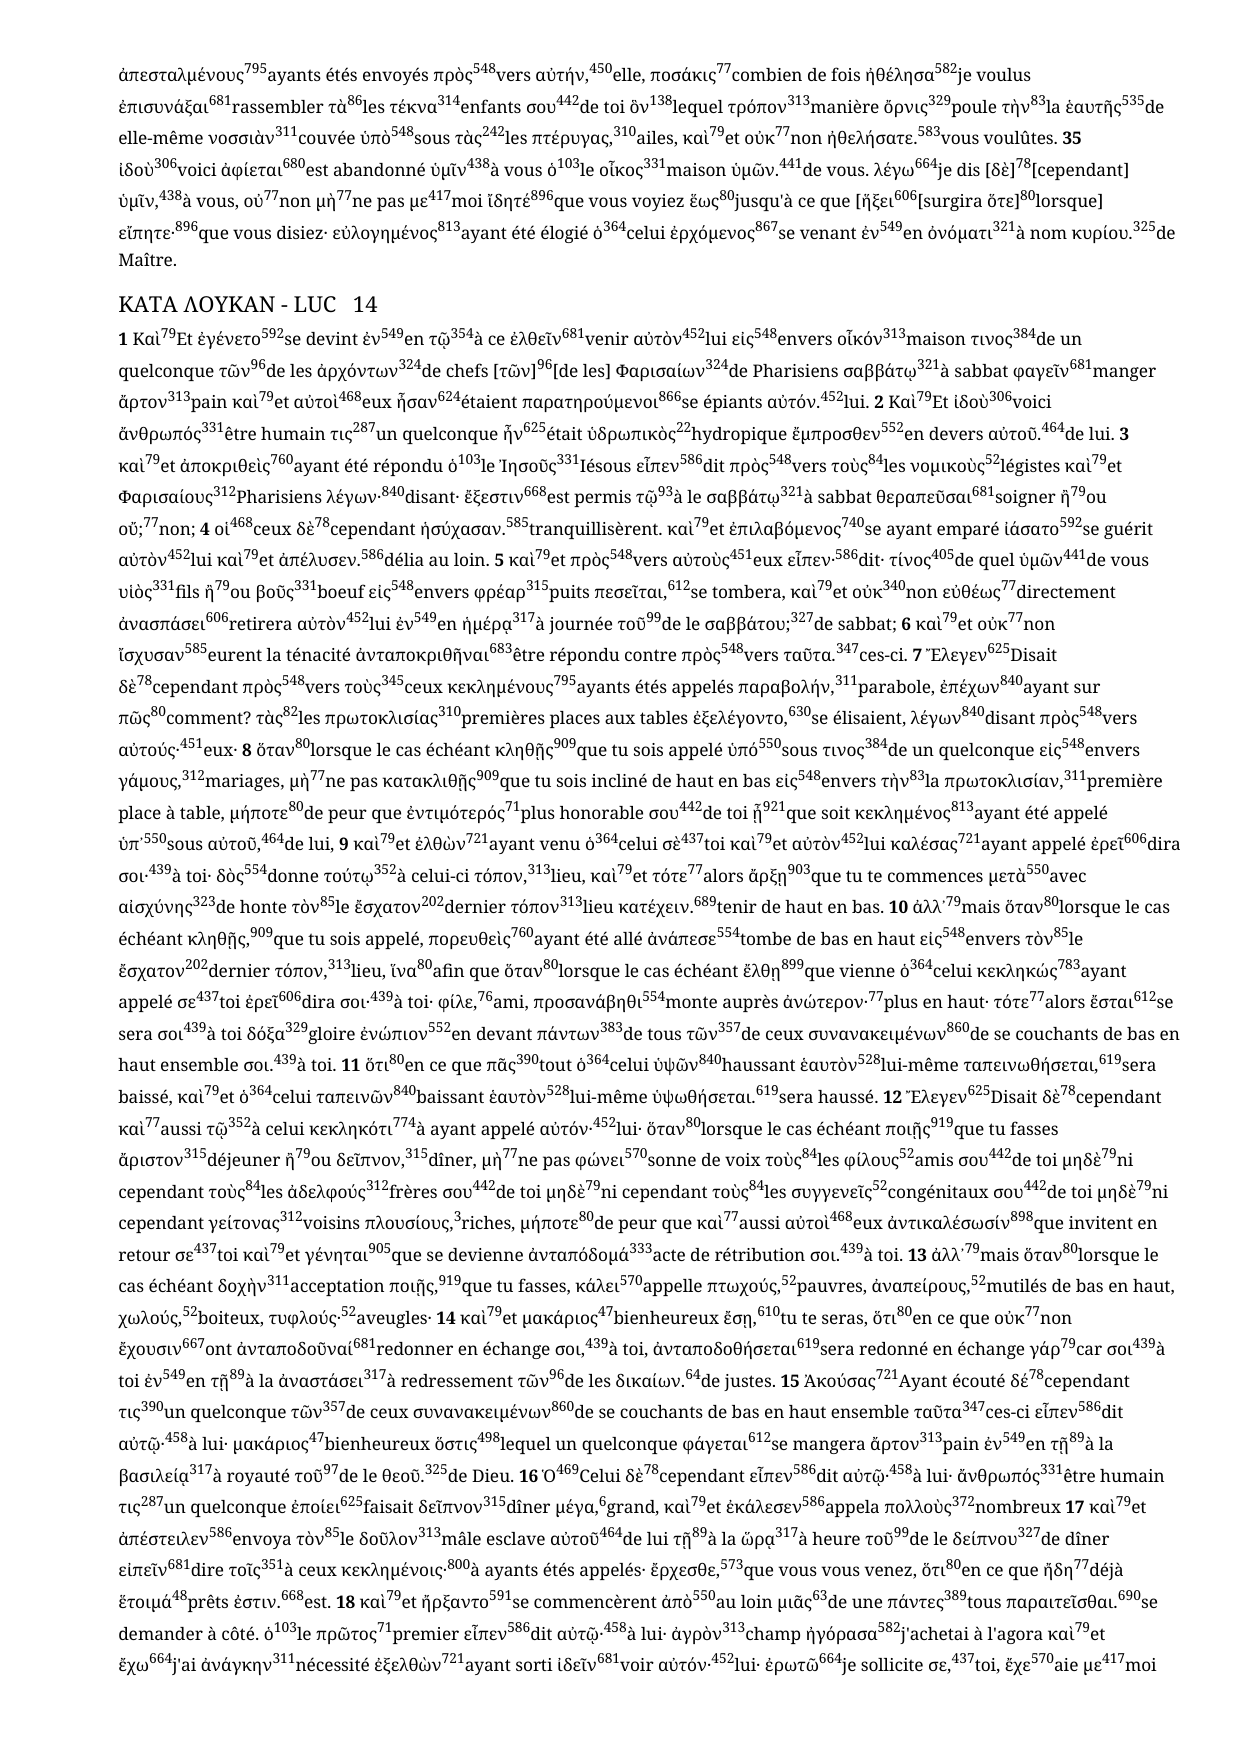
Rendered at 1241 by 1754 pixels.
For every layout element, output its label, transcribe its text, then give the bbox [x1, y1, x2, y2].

text 1 Παρῆσαν624Étaient à côté δέ78cependant τινες389des quelconques ἐν549en αὐτῷ144à même τῷ91à le καιρῷ319à moment ἀπαγγέλλοντες839rapportants annonce αὐτῷ458à lui περὶ550autour τῶν96de les Γαλιλαίων64de Galiléens ὧν491de lesquels τὸ87le αἷμα315sang Πιλᾶτος331Pilatus ἔμιξεν586mixa μετὰ550avec τῶν94de les θυσιῶν322de sacrifices αὐτῶν.463de eux. 2 καὶ79et ἀποκριθεὶς760ayant été répondu εἶπεν586dit αὐτοῖς·457à eux· δοκεῖτε665vous estimez ὅτι80en ce que οἱ102les Γαλιλαῖοι70Galiléens οὗτοι155ceux-ci ἁμαρτωλοὶ46fauteurs παρὰ548à côté πάντας268tous τοὺς84les Γαλιλαίους52Galiléens ἐγένοντο,591se devinrent, ὅτι80en ce que ταῦτα347ces-ci πεπόνθασιν;641ont souffert; 3 οὐχί,304non pas, λέγω664je dis ὑμῖν,438à vous, ἀλλ᾽79mais ἐὰν80si le cas échéant μὴ77ne pas μετανοῆτε918que vous transintelligiez πάντες389tous ὁμοίως77semblablement ἀπολεῖσθε.609vous vous perdrez au loin. 4 ἢ79ou ἐκεῖνοι155ceux-là οἱ102les δεκαοκτὼ70dix-huit ἐφ᾽548sur οὓς479lesquels ἔπεσεν586tomba ὁ103le πύργος331tour ἐν549en τῷ91à le Σιλωὰμ319à Siloam καὶ79et ἀπέκτεινεν586tua catégoriquement αὐτούς,451eux, δοκεῖτε665vous estimez ὅτι80en ce que αὐτοὶ468eux ὀφειλέται330débiteurs ἐγένοντο591se devinrent παρὰ548à côté πάντας268tous τοὺς84les ἀνθρώπους312êtres humains τοὺς345ceux κατοικοῦντας821établissants maison d'habitation Ἰερουσαλήμ;311Ierousalem; 5 οὐχί,304non pas, λέγω664je dis ὑμῖν,438à vous, ἀλλ᾽79mais ἐὰν80si le cas échéant μὴ77ne pas μετανοῆτε918que vous transintelligiez πάντες389tous ὡσαύτως77de même ἀπολεῖσθε.609vous vous perdrez au loin. 6 Ἔλεγεν625Disait δὲ78cependant ταύτην136celle-ci τὴν83la παραβολήν·311parabole· συκῆν311figuier εἶχέν625avait τις390un quelconque πεφυτευμένην794ayante étée plantée ἐν549en τῷ91à le ἀμπελῶνι319à vignoble αὐτοῦ,464de lui, καὶ79et ἦλθεν586vint ζητῶν840cherchant καρπὸν313fruit ἐν549en αὐτῇ456à elle καὶ79et οὐχ77non εὗρεν.586trouva. 7 εἶπεν586dit δὲ78cependant πρὸς548vers τὸν85le ἀμπελουργόν·313vigneron· ἰδοὺ306voici τρία180trois ἔτη314ans ἀφ᾽550au loin οὗ494de lequel ἔρχομαι670je me viens ζητῶν840cherchant καρπὸν313fruit ἐν549en τῇ89à la συκῇ317à figuier ταύτῃ142à celle-ci καὶ79et οὐχ77non εὑρίσκω·664je trouve· ἔκκοψον554coupe à l'excès [οὖν]79[donc] αὐτήν,450elle, ἱνατί77pourquoi καὶ77aussi τὴν83la γῆν311terre καταργεῖ;668rend complètement sans travail; 8 ὁ469celui δὲ78cependant ἀποκριθεὶς760ayant été répondu λέγει668dit αὐτῷ·458à lui· κύριε,337Maître, ἄφες554abandonne αὐτὴν450elle καὶ77aussi τοῦτο140ce-ci τὸ87le ἔτος,315an, ἕως80jusqu'à ce que ὅτου494de lequel un quelconque σκάψω895que je bêche περὶ548autour αὐτὴν450elle καὶ79et βάλω895que je jette κόπρια,314fumiers d'excréments, 9 κἂν80et si μὲν79certes ποιήσῃ899que fasse καρπὸν313fruit εἰς548envers τὸ348ce μέλλον·824imminant· εἰ80si δὲ78cependant μή77ne pas γε,340du moins, ἐκκόψεις604tu couperas à l'excès αὐτήν.450elle. 10 Ἦν625Était δὲ78cependant διδάσκων840enseignant ἐν549en μιᾷ57à une τῶν94de les συναγωγῶν322de synagogues ἐν549en τοῖς92à les σάββασιν.320à sabbats. 11 καὶ79et ἰδοὺ306voici γυνὴ329femme πνεῦμα315souffle ἔχουσα838ayante ἀσθενείας323de infirmité ἔτη314ans δεκαοκτὼ180dix-huit καὶ79et ἦν625était συγκύπτουσα838penchante ensemble καὶ79et μὴ77ne pas δυναμένη865se pouvante ἀνακύψαι681pencher de bas en haut εἰς548envers τὸ87le παντελές.55totalement achevé. 12 ἰδὼν721ayant vu δὲ78cependant αὐτὴν450elle ὁ103le Ἰησοῦς331Iésous προσεφώνησεν586sonna auprès καὶ79et εἶπεν586dit αὐτῇ·456à elle· γύναι,335femme, ἀπολέλυσαι652tu as été délié au loin τῆς95de la ἀσθενείας323de infirmité σου,442de toi, 13 καὶ79et ἐπέθηκεν586surposa αὐτῇ456à elle τὰς242les χεῖρας·310mains· καὶ79et παραχρῆμα77instantanément ἀνωρθώθη600fut redressé droit καὶ79et ἐδόξαζεν625glorifiait τὸν85le θεόν.313Dieu. 14 Ἀποκριθεὶς760Ayant été répondu δὲ78cependant ὁ103le ἀρχισυνάγωγος,331chef de synagogue, ἀγανακτῶν840irritant beaucoup ὅτι80en ce que τῷ93à le σαββάτῳ321à sabbat ἐθεράπευσεν586soigna ὁ103le Ἰησοῦς,331Iésous, ἔλεγεν625disait τῷ91à le ὄχλῳ319à foule ὅτι80en ce que ἓξ194six ἡμέραι328journées εἰσὶν667sont ἐν549en αἷς483à lesquelles δεῖ668attache de lien ἐργάζεσθαι·690se mettre au travail· ἐν549en αὐταῖς455à elles οὖν79donc ἐρχόμενοι866se venants θεραπεύεσθε577soyez soignés καὶ79et μὴ77ne pas τῇ89à la ἡμέρᾳ317à journée τοῦ99de le σαββάτου.327de sabbat. 15 ἀπεκρίθη600fut répondu δὲ78cependant αὐτῷ458à lui ὁ103le κύριος331Maître καὶ79et εἶπεν·586dit· ὑποκριταί,336hypocrites, ἕκαστος390chacun ὑμῶν441de vous τῷ93à le σαββάτῳ321à sabbat οὐ340non λύει668délie τὸν85le βοῦν313boeuf αὐτοῦ464de lui ἢ79ou τὸν85le ὄνον313âne ἀπὸ550au loin τῆς95de la φάτνης323de crèche καὶ79et ἀπαγαγὼν721ayant conduit au loin ποτίζει;668donne à boire; 16 ταύτην344celle-ci δὲ78cependant θυγατέρα311fille Ἀβραὰμ325de Abraam οὖσαν,820étante, ἣν478laquelle ἔδησεν586attacha de lien ὁ103le σατανᾶς331Satanas ἰδοὺ306voici δέκα180dix καὶ79et ὀκτὼ180huit ἔτη,314ans, οὐκ340non ἔδει625attachait de lien λυθῆναι683être délié ἀπὸ550au loin τοῦ97de le δεσμοῦ325de lien τούτου150de celui-ci τῇ89à la ἡμέρᾳ317à journée τοῦ99de le σαββάτου;327de sabbat; 17 καὶ79et ταῦτα347ces-ci λέγοντος834de disant αὐτοῦ464de lui κατῃσχύνοντο635étaient couvert de honte πάντες389tous οἱ363ceux ἀντικείμενοι866se couchants contre αὐτῷ,458à lui, καὶ79et πᾶς287tout ὁ103le ὄχλος331foule ἔχαιρεν625était de joie ἐπὶ549sur πᾶσιν276à tous τοῖς92à les ἐνδόξοις60à glorieux τοῖς353à ces γινομένοις856à se devenants ὑπ᾽550sous αὐτοῦ.464de lui. 18 Ἔλεγεν625Disait οὖν·79donc· τίνι402à quel ὁμοία45semblable ἐστὶν668est ἡ101la βασιλεία329royauté τοῦ97de le θεοῦ325de Dieu καὶ79et τίνι402à quel ὁμοιώσω602je rendrai semblable αὐτήν;450elle; 19 ὁμοία45semblable ἐστὶν668est κόκκῳ319à grain σινάπεως,327de sinapis, ὃν480lequel λαβὼν721ayant pris ἄνθρωπος331être humain ἔβαλεν586jeta εἰς548envers κῆπον313jardin ἑαυτοῦ,537de lui-même, καὶ79et ηὔξησεν586crût καὶ79et ἐγένετο592se devint εἰς548envers δένδρον,315arbre, καὶ79et τὰ104les πετεινὰ332volatiles τοῦ97de le οὐρανοῦ325de ciel κατεσκήνωσεν586dressa la tente de haut en bas ἐν549en τοῖς90à les κλάδοις318à branches αὐτοῦ.466de lui. 20 Καὶ79Et πάλιν77de nouveau εἶπεν·586dit· τίνι402à quel ὁμοιώσω602je rendrai semblable τὴν83la βασιλείαν311royauté τοῦ97de le θεοῦ;325de Dieu; 21 ὁμοία45semblable ἐστὶν668est ζύμῃ,317à levain, ἣν478laquelle λαβοῦσα719ayante prise γυνὴ329femme [ἐν]έκρυψεν586encrypta εἰς548envers ἀλεύρου327de farine σάτα314satons τρία180trois ἕως80jusqu'à ce que οὗ492de lequel ἐζυμώθη600fut fermenté ὅλον.392tout entier. 22 Καὶ79Et διεπορεύετο631se allait à travers κατὰ548selon πόλεις310cités καὶ79et κώμας310villages διδάσκων840enseignant καὶ79et πορείαν311démarche ποιούμενος867se faisant εἰς548envers Ἱεροσόλυμα.314Ierosoluma. 23 Εἶπεν586Dit δέ78cependant τις390un quelconque αὐτῷ·458à lui· κύριε,337Maître, εἰ80si ὀλίγοι389peu οἱ363ceux σῳζόμενοι;890étants sauvés; ὁ469celui δὲ78cependant εἶπεν586dit πρὸς548vers αὐτούς·451eux· 24 ἀγωνίζεσθε573que vous vous combattez εἰσελθεῖν681venir à l'intérieur διὰ550par τῆς95de la στενῆς14de étroite θύρας,323de porte, ὅτι80en ce que πολλοί,389nombreux, λέγω664je dis ὑμῖν,438à vous, ζητήσουσιν605chercheront εἰσελθεῖν681venir à l'intérieur καὶ79et οὐκ77non ἰσχύσουσιν.605auront la ténacité. 25 ἀφ᾽550au loin οὗ494de lequel ἂν340le cas échéant ἐγερθῇ911que soit éveillé ὁ103le οἰκοδεσπότης331despote de maison καὶ79et ἀποκλείσῃ899que ferme à clef complètement τὴν83la θύραν311porte καὶ79et ἄρξησθε902que vous vous commenciez ἔξω77au-dehors ἑστάναι686avoir dressé καὶ79et κρούειν689toquer τὴν83la θύραν311porte λέγοντες·839disants· κύριε,337Maître, ἄνοιξον554ouvre ἡμῖν,419à nous, καὶ79et ἀποκριθεὶς760ayant été répondu ἐρεῖ606dira ὑμῖν·438à vous· οὐκ77non οἶδα638j'ai su ὑμᾶς436vous πόθεν77d'où? ἐστέ.665vous êtes. 26 τότε77alors ἄρξεσθε609vous vous commencerez λέγειν·689dire· ἐφάγομεν581nous mangeâmes ἐνώπιόν552en devant σου442de toi καὶ79et ἐπίομεν581nous bûmes καὶ79et ἐν549en ταῖς88à les πλατείαις316à places ἡμῶν423de nous ἐδίδαξας·584tu enseignas· 27 καὶ79et ἐρεῖ606dira λέγων840disant ὑμῖν·438à vous· οὐκ77non οἶδα638j'ai su [ὑμᾶς]436[vous] πόθεν77d'où? ἐστέ·665vous êtes· ἀπόστητε553dressez au loin ἀπ᾽550au loin ἐμοῦ424de moi πάντες290tous ἐργάται336travailleurs ἀδικίας.323de injustice. 28 ἐκεῖ77là ἔσται612se sera ὁ103le κλαυθμὸς331pleur καὶ79et ὁ103le βρυγμὸς331grincement τῶν96de les ὀδόντων,324de dents, ὅταν80lorsque le cas échéant ὄψησθε902que vous vous voyiez Ἀβραὰμ313Abraam καὶ79et Ἰσαὰκ313Isaak καὶ79et Ἰακὼβ313Iakob καὶ79et πάντας268tous τοὺς84les προφήτας312prophètes ἐν549en τῇ89à la βασιλείᾳ317à royauté τοῦ97de le θεοῦ,325de Dieu, ὑμᾶς436vous δὲ78cependant ἐκβαλλομένους874étants éjectés ἔξω.77au-dehors. 29 καὶ79et ἥξουσιν605surgiront ἀπὸ550au loin ἀνατολῶν322de levants καὶ79et δυσμῶν322de couchants καὶ79et ἀπὸ550au loin βορρᾶ325de nord καὶ79et νότου325de sud καὶ79et ἀνακλιθήσονται618seront récliné ἐν549en τῇ89à la βασιλείᾳ317à royauté τοῦ97de le θεοῦ.325de Dieu. 30 καὶ79et ἰδοὺ306voici εἰσὶν667sont ἔσχατοι46derniers οἳ497lesquels ἔσονται611se seront πρῶτοι46premiers καὶ79et εἰσὶν667sont πρῶτοι46premiers οἳ497lesquels ἔσονται611se seront ἔσχατοι.46derniers. 31 Ἐν549En αὐτῇ142à même τῇ89à la ὥρᾳ317à heure προσῆλθάν585vinrent vers τινες286des quelconques Φαρισαῖοι330Pharisiens λέγοντες839disants αὐτῷ·458à lui· ἔξελθε554sors καὶ79et πορεύου574te va ἐντεῦθεν,77d'ici, ὅτι80en ce que Ἡρῴδης331Hérode θέλει668veut σε437toi ἀποκτεῖναι.681tuer catégoriquement. 32 καὶ79et εἶπεν586dit αὐτοῖς·457à eux· πορευθέντες759ayants étés allés εἴπατε553dites τῇ89à la ἀλώπεκι317à renard ταύτῃ·142à celle-ci· ἰδοὺ306voici ἐκβάλλω664j'éjecte δαιμόνια314démons καὶ79et ἰάσεις310guérisons ἀποτελῶ664je finis de loin σήμερον77aujourd'hui καὶ79et αὔριον77demain καὶ79et τῇ89à la τρίτῃ57à troisième τελειοῦμαι.676je suis perfectionné. 33 πλὴν79toutefois δεῖ668attache de lien με417moi σήμερον77aujourd'hui καὶ79et αὔριον77demain καὶ79et τῇ350à celle ἐχομένῃ853à se ayante πορεύεσθαι,690se aller, ὅτι80en ce que οὐκ77non ἐνδέχεται674se est acceptable προφήτην313prophète ἀπολέσθαι682se perdre au loin ἔξω552au-dehors Ἰερουσαλήμ.323de Ierousalem. 34 Ἰερουσαλὴμ335Ierousalem Ἰερουσαλήμ,335Ierousalem, ἡ362celle ἀποκτείνουσα838tuante catégoriquement τοὺς84les προφήτας312prophètes καὶ79et λιθοβολοῦσα838jetante des pierres τοὺς345ceux ἀπεσταλμένους795ayants étés envoyés πρὸς548vers αὐτήν,450elle, ποσάκις77combien de fois ἠθέλησα582je voulus ἐπισυνάξαι681rassembler τὰ86les τέκνα314enfants σου442de toi ὃν138lequel τρόπον313manière ὄρνις329poule τὴν83la ἑαυτῆς535de elle-même νοσσιὰν311couvée ὑπὸ548sous τὰς242les πτέρυγας,310ailes, καὶ79et οὐκ77non ἠθελήσατε.583vous voulûtes. 35 ἰδοὺ306voici ἀφίεται680est abandonné ὑμῖν438à vous ὁ103le οἶκος331maison ὑμῶν.441de vous. λέγω664je dis [δὲ]78[cependant] ὑμῖν,438à vous, οὐ77non μὴ77ne pas με417moi ἴδητέ896que vous voyiez ἕως80jusqu'à ce que [ἥξει606[surgira ὅτε]80lorsque] εἴπητε·896que vous disiez· εὐλογημένος813ayant été élogié ὁ364celui ἐρχόμενος867se venant ἐν549en ὀνόματι321à nom κυρίου.325de Maître. [118, 59, 1181, 271]
text ΚΑΤΑ ΛΟΥΚΑΝ - LUC 14 [118, 289, 1181, 319]
text 1 Καὶ79Et ἐγένετο592se devint ἐν549en τῷ354à ce ἐλθεῖν681venir αὐτὸν452lui εἰς548envers οἶκόν313maison τινος384de un quelconque τῶν96de les ἀρχόντων324de chefs [τῶν]96[de les] Φαρισαίων324de Pharisiens σαββάτῳ321à sabbat φαγεῖν681manger ἄρτον313pain καὶ79et αὐτοὶ468eux ἦσαν624étaient παρατηρούμενοι866se épiants αὐτόν.452lui. 2 Καὶ79Et ἰδοὺ306voici ἄνθρωπός331être humain τις287un quelconque ἦν625était ὑδρωπικὸς22hydropique ἔμπροσθεν552en devers αὐτοῦ.464de lui. 3 καὶ79et ἀποκριθεὶς760ayant été répondu ὁ103le Ἰησοῦς331Iésous εἶπεν586dit πρὸς548vers τοὺς84les νομικοὺς52légistes καὶ79et Φαρισαίους312Pharisiens λέγων·840disant· ἔξεστιν668est permis τῷ93à le σαββάτῳ321à sabbat θεραπεῦσαι681soigner ἢ79ou οὔ;77non; 4 οἱ468ceux δὲ78cependant ἡσύχασαν.585tranquillisèrent. καὶ79et ἐπιλαβόμενος740se ayant emparé ἰάσατο592se guérit αὐτὸν452lui καὶ79et ἀπέλυσεν.586délia au loin. 5 καὶ79et πρὸς548vers αὐτοὺς451eux εἶπεν·586dit· τίνος405de quel ὑμῶν441de vous υἱὸς331fils ἢ79ou βοῦς331boeuf εἰς548envers φρέαρ315puits πεσεῖται,612se tombera, καὶ79et οὐκ340non εὐθέως77directement ἀνασπάσει606retirera αὐτὸν452lui ἐν549en ἡμέρᾳ317à journée τοῦ99de le σαββάτου;327de sabbat; 6 καὶ79et οὐκ77non ἴσχυσαν585eurent la ténacité ἀνταποκριθῆναι683être répondu contre πρὸς548vers ταῦτα.347ces-ci. 7 Ἔλεγεν625Disait δὲ78cependant πρὸς548vers τοὺς345ceux κεκλημένους795ayants étés appelés παραβολήν,311parabole, ἐπέχων840ayant sur πῶς80comment? τὰς82les πρωτοκλισίας310premières places aux tables ἐξελέγοντο,630se élisaient, λέγων840disant πρὸς548vers αὐτούς·451eux· 8 ὅταν80lorsque le cas échéant κληθῇς909que tu sois appelé ὑπό550sous τινος384de un quelconque εἰς548envers γάμους,312mariages, μὴ77ne pas κατακλιθῇς909que tu sois incliné de haut en bas εἰς548envers τὴν83la πρωτοκλισίαν,311première place à table, μήποτε80de peur que ἐντιμότερός71plus honorable σου442de toi ᾖ921que soit κεκλημένος813ayant été appelé ὑπ᾽550sous αὐτοῦ,464de lui, 9 καὶ79et ἐλθὼν721ayant venu ὁ364celui σὲ437toi καὶ79et αὐτὸν452lui καλέσας721ayant appelé ἐρεῖ606dira σοι·439à toi· δὸς554donne τούτῳ352à celui-ci τόπον,313lieu, καὶ79et τότε77alors ἄρξῃ903que tu te commences μετὰ550avec αἰσχύνης323de honte τὸν85le ἔσχατον202dernier τόπον313lieu κατέχειν.689tenir de haut en bas. 10 ἀλλ᾽79mais ὅταν80lorsque le cas échéant κληθῇς,909que tu sois appelé, πορευθεὶς760ayant été allé ἀνάπεσε554tombe de bas en haut εἰς548envers τὸν85le ἔσχατον202dernier τόπον,313lieu, ἵνα80afin que ὅταν80lorsque le cas échéant ἔλθῃ899que vienne ὁ364celui κεκληκώς783ayant appelé σε437toi ἐρεῖ606dira σοι·439à toi· φίλε,76ami, προσανάβηθι554monte auprès ἀνώτερον·77plus en haut· τότε77alors ἔσται612se sera σοι439à toi δόξα329gloire ἐνώπιον552en devant πάντων383de tous τῶν357de ceux συνανακειμένων860de se couchants de bas en haut ensemble σοι.439à toi. 11 ὅτι80en ce que πᾶς390tout ὁ364celui ὑψῶν840haussant ἑαυτὸν528lui-même ταπεινωθήσεται,619sera baissé, καὶ79et ὁ364celui ταπεινῶν840baissant ἑαυτὸν528lui-même ὑψωθήσεται.619sera haussé. 12 Ἔλεγεν625Disait δὲ78cependant καὶ77aussi τῷ352à celui κεκληκότι774à ayant appelé αὐτόν·452lui· ὅταν80lorsque le cas échéant ποιῇς919que tu fasses ἄριστον315déjeuner ἢ79ou δεῖπνον,315dîner, μὴ77ne pas φώνει570sonne de voix τοὺς84les φίλους52amis σου442de toi μηδὲ79ni cependant τοὺς84les ἀδελφούς312frères σου442de toi μηδὲ79ni cependant τοὺς84les συγγενεῖς52congénitaux σου442de toi μηδὲ79ni cependant γείτονας312voisins πλουσίους,3riches, μήποτε80de peur que καὶ77aussi αὐτοὶ468eux ἀντικαλέσωσίν898que invitent en retour σε437toi καὶ79et γένηται905que se devienne ἀνταπόδομά333acte de rétribution σοι.439à toi. 13 ἀλλ᾽79mais ὅταν80lorsque le cas échéant δοχὴν311acceptation ποιῇς,919que tu fasses, κάλει570appelle πτωχούς,52pauvres, ἀναπείρους,52mutilés de bas en haut, χωλούς,52boiteux, τυφλούς·52aveugles· 14 καὶ79et μακάριος47bienheureux ἔσῃ,610tu te seras, ὅτι80en ce que οὐκ77non ἔχουσιν667ont ἀνταποδοῦναί681redonner en échange σοι,439à toi, ἀνταποδοθήσεται619sera redonné en échange γάρ79car σοι439à toi ἐν549en τῇ89à la ἀναστάσει317à redressement τῶν96de les δικαίων.64de justes. 15 Ἀκούσας721Ayant écouté δέ78cependant τις390un quelconque τῶν357de ceux συνανακειμένων860de se couchants de bas en haut ensemble ταῦτα347ces-ci εἶπεν586dit αὐτῷ·458à lui· μακάριος47bienheureux ὅστις498lequel un quelconque φάγεται612se mangera ἄρτον313pain ἐν549en τῇ89à la βασιλείᾳ317à royauté τοῦ97de le θεοῦ.325de Dieu. 16 Ὁ469Celui δὲ78cependant εἶπεν586dit αὐτῷ·458à lui· ἄνθρωπός331être humain τις287un quelconque ἐποίει625faisait δεῖπνον315dîner μέγα,6grand, καὶ79et ἐκάλεσεν586appela πολλοὺς372nombreux 17 καὶ79et ἀπέστειλεν586envoya τὸν85le δοῦλον313mâle esclave αὐτοῦ464de lui τῇ89à la ὥρᾳ317à heure τοῦ99de le δείπνου327de dîner εἰπεῖν681dire τοῖς351à ceux κεκλημένοις·800à ayants étés appelés· ἔρχεσθε,573que vous vous venez, ὅτι80en ce que ἤδη77déjà ἕτοιμά48prêts ἐστιν.668est. 18 καὶ79et ἤρξαντο591se commencèrent ἀπὸ550au loin μιᾶς63de une πάντες389tous παραιτεῖσθαι.690se demander à côté. ὁ103le πρῶτος71premier εἶπεν586dit αὐτῷ·458à lui· ἀγρὸν313champ ἠγόρασα582j'achetai à l'agora καὶ79et ἔχω664j'ai ἀνάγκην311nécessité ἐξελθὼν721ayant sorti ἰδεῖν681voir αὐτόν·452lui· ἐρωτῶ664je sollicite σε,437toi, ἔχε570aie με417moi παρῃτημένον.796ayant été demandé à côté. 19 καὶ79et ἕτερος390autre-différent εἶπεν·586dit· ζεύγη314paires βοῶν324de boeufs ἠγόρασα582j'achetai à l'agora πέντε54cinq καὶ79et πορεύομαι670je me vais δοκιμάσαι681éprouver αὐτά·453eux· ἐρωτῶ664je sollicite σε,437toi, ἔχε570aie με417moi παρῃτημένον.796ayant été demandé à côté. 20 καὶ79et ἕτερος390autre-différent εἶπεν·586dit· γυναῖκα311femme ἔγημα582je mariai καὶ79et διὰ548par le fait de τοῦτο348ce-ci οὐ77non δύναμαι670je me puis ἐλθεῖν.681venir. 21 καὶ79et παραγενόμενος740se ayant devenu à côté ὁ103le δοῦλος331mâle esclave ἀπήγγειλεν586rapporta annonce τῷ91à le κυρίῳ319à Maître αὐτοῦ464de lui ταῦτα.347ces-ci. τότε77alors ὀργισθεὶς760ayant été mis en colère ὁ103le οἰκοδεσπότης331despote de maison εἶπεν586dit τῷ91à le δούλῳ319à mâle esclave αὐτοῦ·464de lui· ἔξελθε554sors ταχέως77rapidement εἰς548envers τὰς82les πλατείας310places καὶ79et ῥύμας310rues τῆς95de la πόλεως323de cité καὶ79et τοὺς84les πτωχοὺς52pauvres καὶ79et ἀναπείρους52mutilés de bas en haut καὶ79et τυφλοὺς52aveugles καὶ79et χωλοὺς52boiteux εἰσάγαγε554conduis à l'intérieur ὧδε.77ici. 22 καὶ79et εἶπεν586dit ὁ103le δοῦλος·331mâle esclave· κύριε,337Maître, γέγονεν642a devenu ὃ482lequel ἐπέταξας,584tu ordonnas sûrement, καὶ79et ἔτι77encore τόπος331lieu ἐστίν.668est. 23 καὶ79et εἶπεν586dit ὁ103le κύριος331Maître πρὸς548vers τὸν85le δοῦλον·313mâle esclave· ἔξελθε554sors εἰς548envers τὰς82les ὁδοὺς310chemins καὶ79et φραγμοὺς312clôtures καὶ79et ἀνάγκασον554contrains εἰσελθεῖν,681venir à l'intérieur, ἵνα80afin que γεμισθῇ911que soit rempli pleinement μου424de moi ὁ103le οἶκος·331maison· 24 λέγω664je dis γὰρ79car ὑμῖν438à vous ὅτι80en ce que οὐδεὶς390aucun τῶν96de les ἀνδρῶν324de hommes ἐκείνων149de ceux-là τῶν357de ceux κεκλημένων806de ayants étés appelés γεύσεταί612se goûtera μου424de moi τοῦ99de le δείπνου.327de dîner. 25 Συνεπορεύοντο630Se allaient avec δὲ78cependant αὐτῷ458à lui ὄχλοι330foules πολλοί,286nombreux, καὶ79et στραφεὶς760ayant été tourné εἶπεν586dit πρὸς548vers αὐτούς·451eux· 26 εἴ80si τις390un quelconque ἔρχεται674se vient πρός548vers με417moi καὶ79et οὐ77non μισεῖ668hait τὸν85le πατέρα313père ἑαυτοῦ537de lui-même καὶ79et τὴν83la μητέρα311mère καὶ79et τὴν83la γυναῖκα311femme καὶ79et τὰ86les τέκνα314enfants καὶ79et τοὺς84les ἀδελφοὺς312frères καὶ79et τὰς82les ἀδελφὰς310soeurs ἔτι77encore δὲ78cependant καὶ77aussi τὴν83la ψυχὴν311âme ἑαυτοῦ,537de lui-même, οὐ77non δύναται674se peut εἶναί689être μου424de moi μαθητής.331disciple. 27 ὅστις498lequel un quelconque οὐ77non βαστάζει668porte τὸν85le σταυρὸν313croix αὐτοῦ464de lui καὶ79et ἔρχεται674se vient ὀπίσω552derrière μου,424de moi, οὐ77non δύναται674se peut εἶναί689être μου424de moi μαθητής.331disciple. 28 Τίς410Quel γὰρ79car ἐξ550hors ὑμῶν441de vous θέλων840voulant πύργον313tour οἰκοδομῆσαι681édifier en maison οὐχὶ340non pas πρῶτον77premièrement καθίσας721ayant assis ψηφίζει668compte au caillou lisse τὴν83la δαπάνην,311dépense, εἰ80si ἔχει668a εἰς548envers ἀπαρτισμόν;313terme; 29 ἵνα80afin que μήποτε80de peur que θέντος716de ayant posé αὐτοῦ464de lui θεμέλιον313fondement καὶ79et μὴ77ne pas ἰσχύοντος834de ayant la ténacité ἐκτελέσαι681achever à l'excès πάντες389tous οἱ363ceux θεωροῦντες839observants ἄρξωνται904que se commencent αὐτῷ458à lui ἐμπαίζειν689enjouer 30 λέγοντες839disants ὅτι80en ce que οὗτος156celui-ci ὁ103le ἄνθρωπος331être humain ἤρξατο592se commença οἰκοδομεῖν689édifier en maison καὶ79et οὐκ77non ἴσχυσεν586eut la ténacité ἐκτελέσαι.681achever à l'excès. 31 Ἢ79Ou τίς174quel βασιλεὺς331roi πορευόμενος867se allant ἑτέρῳ121à autre-différent βασιλεῖ319à roi συμβαλεῖν681jeter ensemble εἰς548envers πόλεμον313guerre οὐχὶ340non pas καθίσας721ayant assis πρῶτον77premièrement βουλεύσεται612se délibérera εἰ80si δυνατός47puissant ἐστιν668est ἐν549en δέκα182à dix χιλιάσιν316à milliers ὑπαντῆσαι681venir à la rencontre τῷ352à celui μετὰ550avec εἴκοσι188de vingt χιλιάδων322de milliers ἐρχομένῳ855à se venant ἐπ᾽548sur αὐτόν;452lui; 32 εἰ80si δὲ78cependant μή77ne pas γε,340du moins, ἔτι77encore αὐτοῦ464de lui πόρρω77loin devant ὄντος834de étant πρεσβείαν311ancienneté ἀποστείλας721ayant envoyé ἐρωτᾷ668sollicite τὰ347ces πρὸς548vers εἰρήνην.311paix. 33 οὕτως77ainsi οὖν79donc πᾶς390tout ἐξ550hors ὑμῶν441de vous ὃς498lequel οὐκ77non ἀποτάσσεται674se éloigne en ordonnance πᾶσιν276à tous τοῖς353à ces ἑαυτοῦ537de lui-même ὑπάρχουσιν829à subsistants οὐ77non δύναται674se peut εἶναί689être μου424de moi μαθητής.331disciple. 34 Καλὸν49Beau οὖν79donc τὸ105le ἅλας·333sel· ἐὰν80si le cas échéant δὲ78cependant καὶ77aussi τὸ105le ἅλας333sel μωρανθῇ,911que soit rendu fou, ἐν549en τίνι402à quel ἀρτυθήσεται;619sera assaisonné; 35 οὔτε79ni εἰς548envers γῆν311terre οὔτε79ni εἰς548envers κοπρίαν311fumier d'excrément εὔθετόν49bien placé ἐστιν,668est, ἔξω77au-dehors βάλλουσιν667jettent αὐτό.454lui. ὁ364celui ἔχων840ayant ὦτα314oreilles ἀκούειν689écouter ἀκουέτω.572écoute. [118, 323, 1181, 1677]
